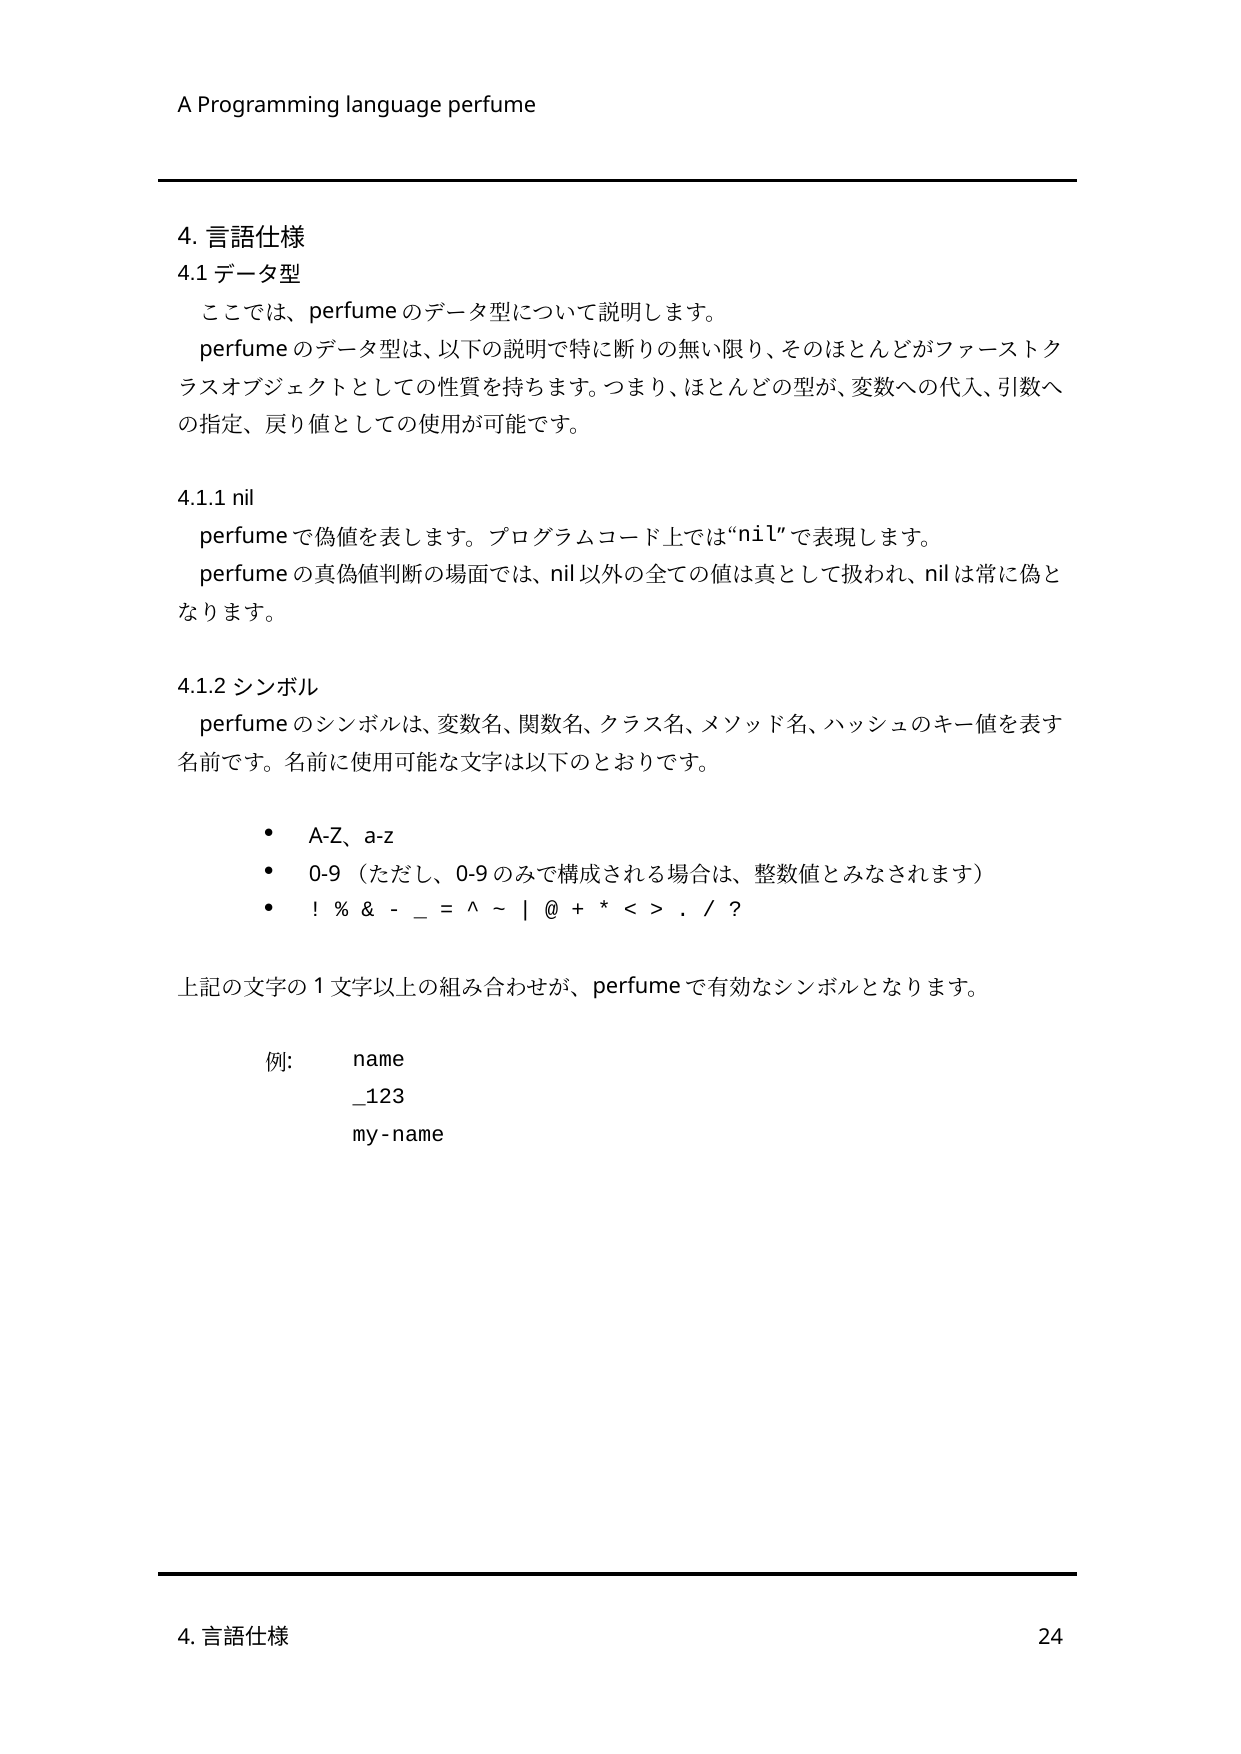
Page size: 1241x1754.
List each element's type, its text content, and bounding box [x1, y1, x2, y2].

subtitle 4. 言語仕様 [177, 217, 1063, 254]
subtitle 4.1 データ型 [177, 254, 1063, 292]
text my-name [177, 1117, 1063, 1154]
subtitle 4.1.2 シンボル [177, 667, 1063, 704]
text perfumeで偽値を表します。プログラムコード上では“nil” で表現します。 [177, 517, 1063, 554]
text ここでは、perfumeのデータ型について説明します。 [177, 292, 1063, 329]
list 0-9 （ただし、0-9のみで構成される場合は、整数値とみなされます） [265, 854, 1063, 892]
text 例: name [177, 1042, 1063, 1079]
list A-Z、a-z [265, 817, 1063, 854]
text 上記の文字の1文字以上の組み合わせが、perfumeで有効なシンボルとなります。 [177, 967, 1063, 1004]
text perfumeのデータ型は、以下の説明で特に断りの無い限り、そのほとんどがファーストクラスオブジェクトとしての性質を持ちます。つまり、ほとんどの型が、変数への代入、引数への指定、戻り値としての使用が可能です。 [177, 329, 1063, 442]
text perfumeの真偽値判断の場面では、nil以外の全ての値は真として扱われ、nilは常に偽となります。 [177, 554, 1063, 629]
text _123 [177, 1079, 1063, 1117]
subtitle 4.1.1 nil [177, 479, 1063, 517]
list ! % & - _ = ^ ~ | @ + * < > . / ? [265, 892, 1063, 929]
text perfumeのシンボルは、変数名、関数名、クラス名、メソッド名、ハッシュのキー値を表す名前です。名前に使用可能な文字は以下のとおりです。 [177, 704, 1063, 779]
